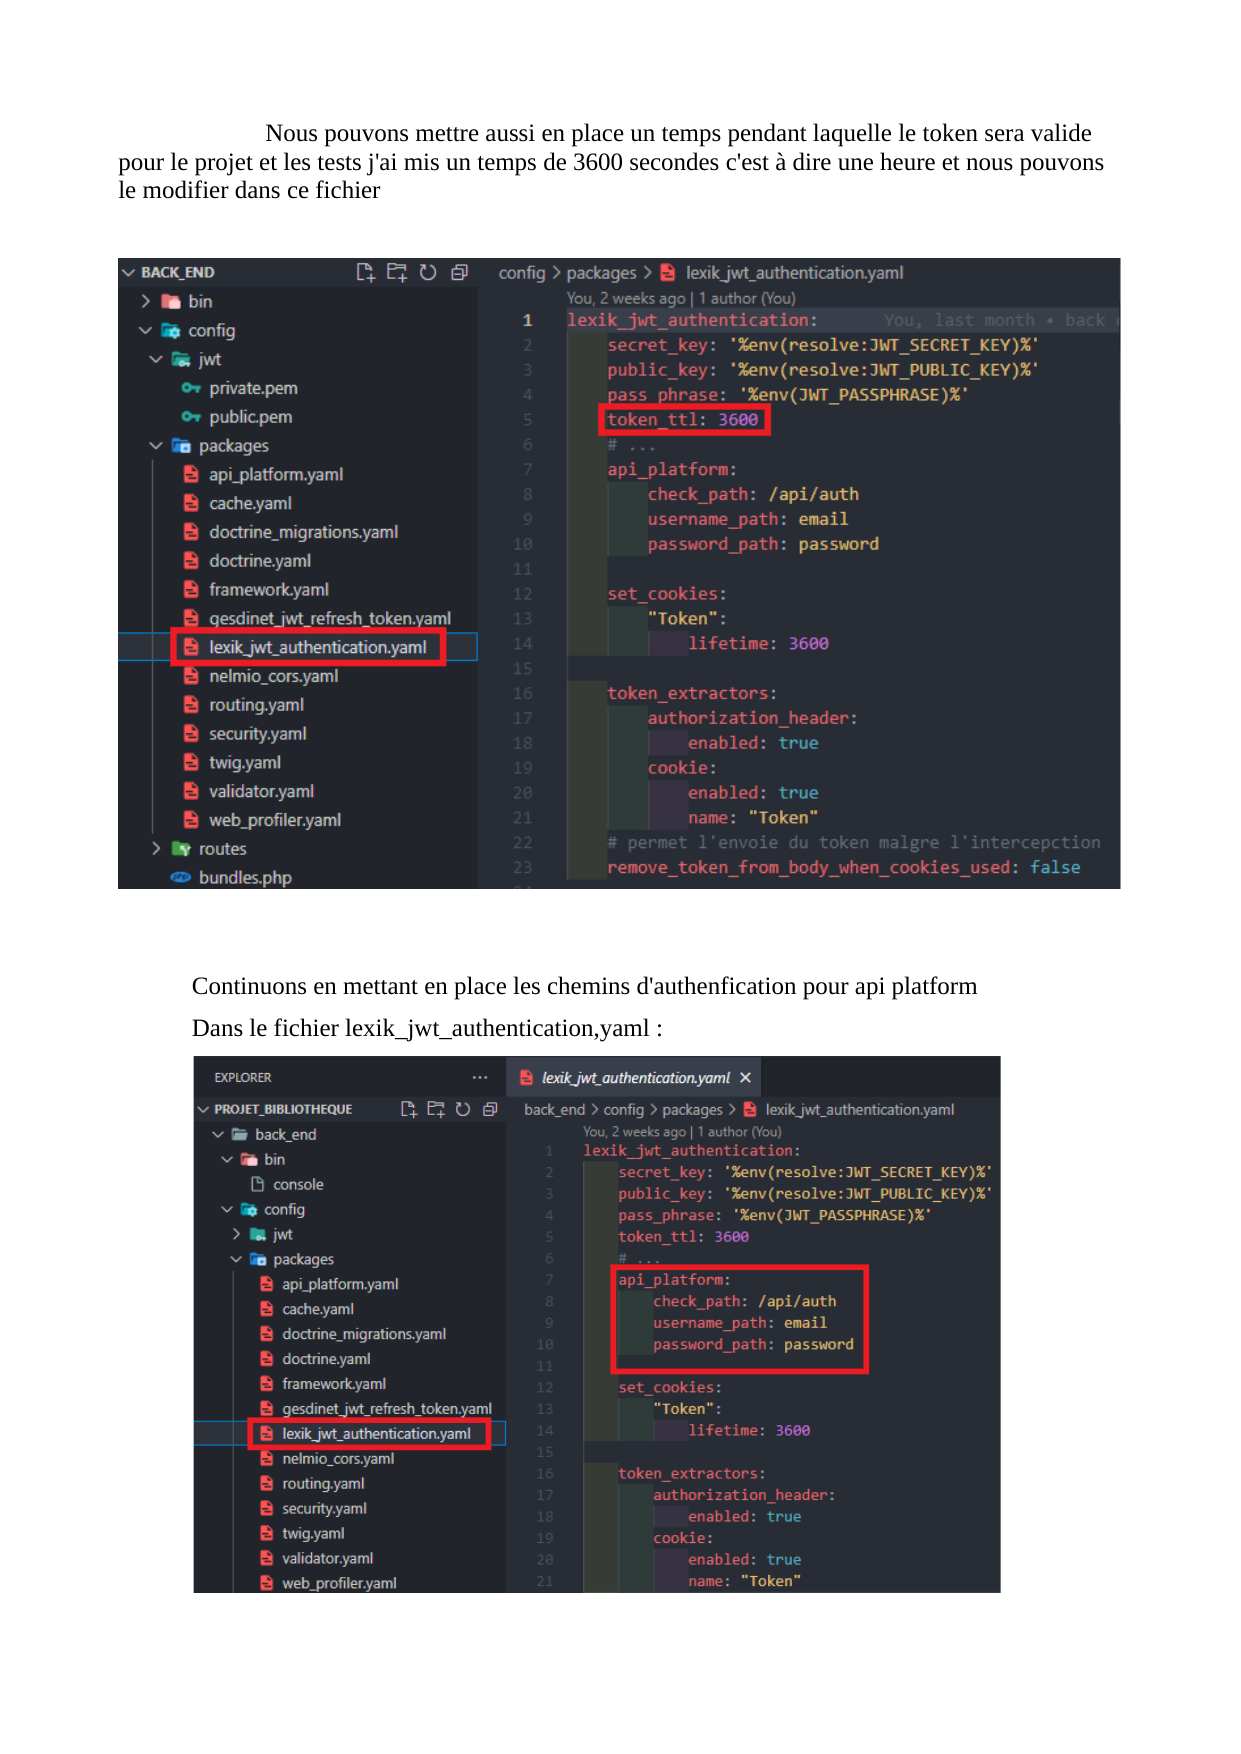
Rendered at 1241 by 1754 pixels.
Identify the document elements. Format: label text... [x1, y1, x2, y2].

text Nous pouvons mettre aussi en place un temps pendant laquelle le token sera valide pour le projet et les tests j'ai mis un temps de 3600 secondes c'est à dire une heure et nous pouvons le modifier dans ce fichier [118, 118, 1122, 204]
picture [193, 1056, 1003, 1593]
text Continuons en mettant en place les chemins d'authenfication pour api platform [118, 971, 1122, 1000]
text Dans le fichier lexik_jwt_authentication,yaml : [118, 1013, 1122, 1041]
picture [118, 258, 1122, 889]
